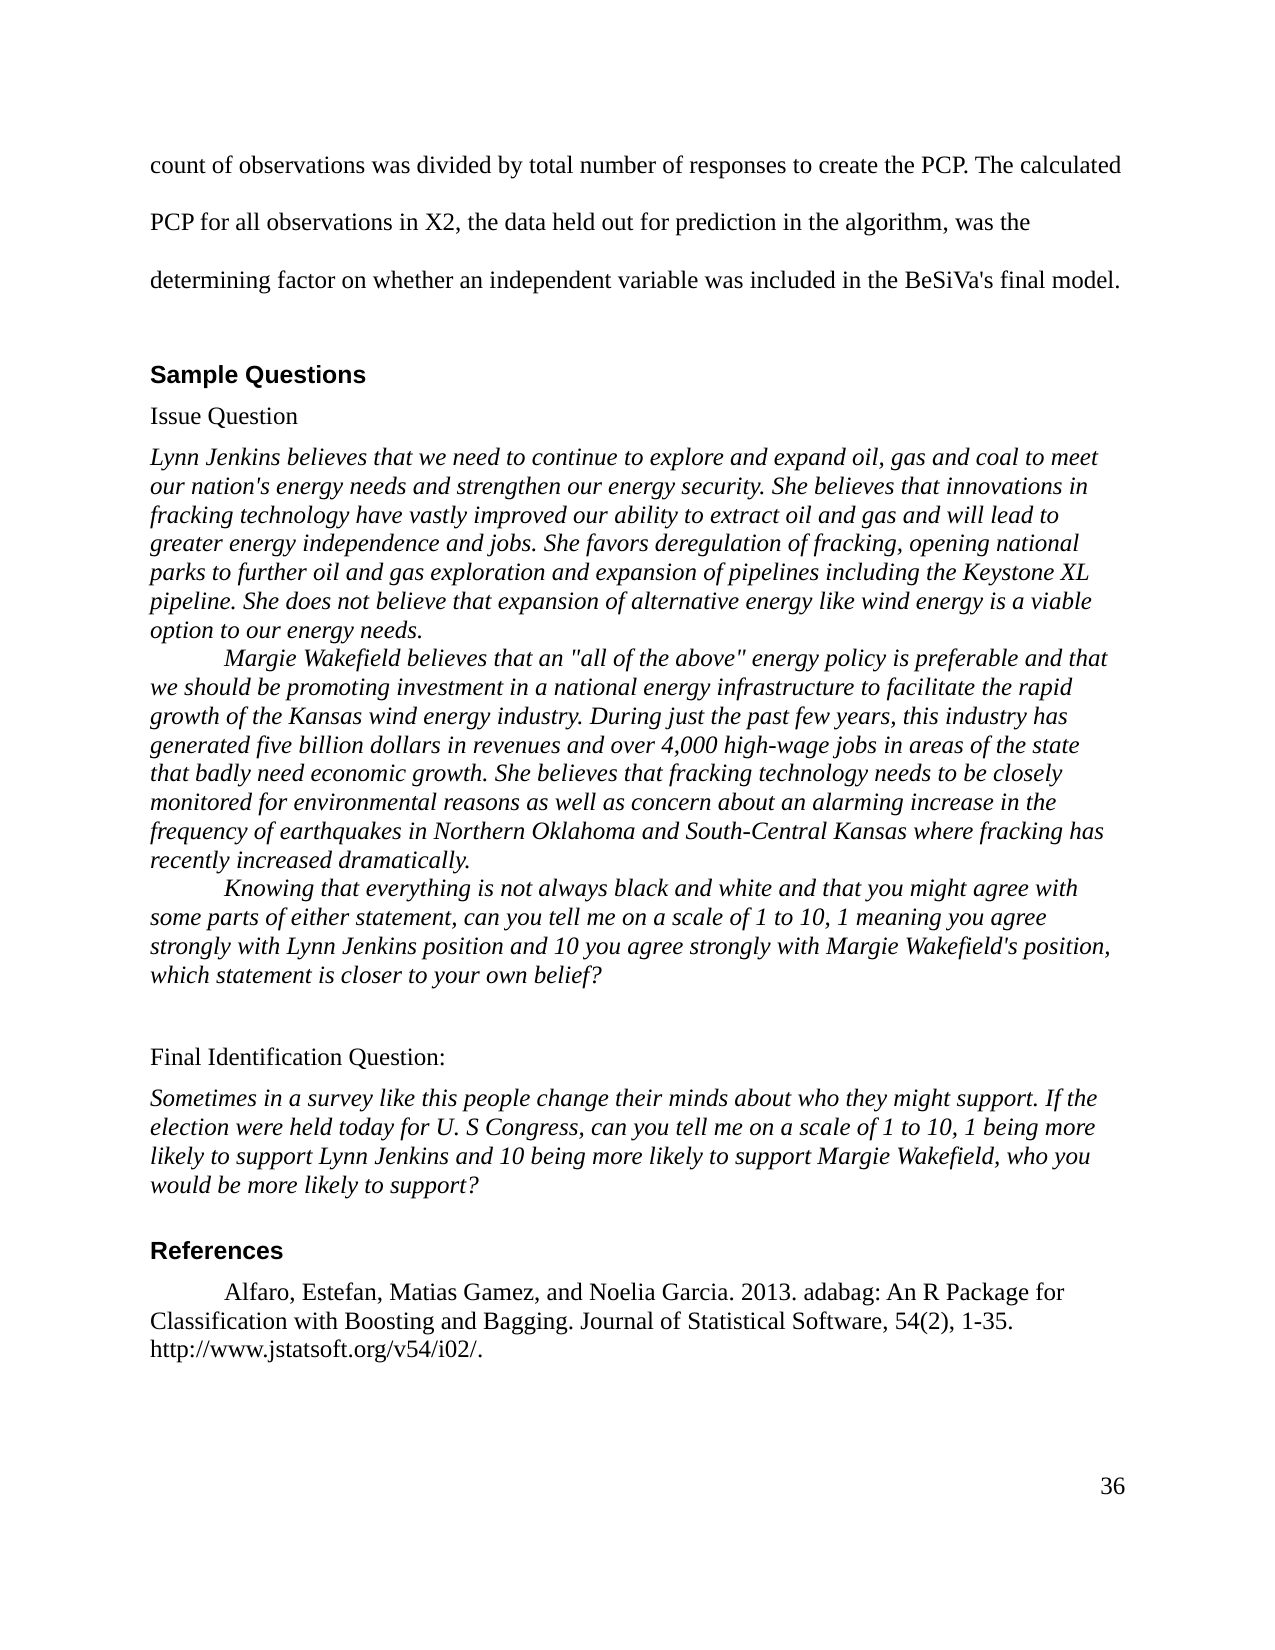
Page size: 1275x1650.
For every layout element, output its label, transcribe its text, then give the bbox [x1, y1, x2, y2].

text Final Identification Question: [150, 1042, 1125, 1071]
text Sometimes in a survey like this people change their minds about who they might support. If the election were held today for U. S Congress, can you tell me on a scale of 1 to 10, 1 being more likely to support Lynn Jenkins and 10 being more likely to support Margie Wakefield, who you would be more likely to support? [150, 1083, 1125, 1198]
text Alfaro, Estefan, Matias Gamez, and Noelia Garcia. 2013. adabag: An R Package for Classification with Boosting and Bagging. Journal of Statistical Software, 54(2), 1-35. http://www.jstatsoft.org/v54/i02/. [150, 1277, 1125, 1363]
text Issue Question [150, 401, 1125, 430]
text Knowing that everything is not always black and white and that you might agree with some parts of either statement, can you tell me on a scale of 1 to 10, 1 meaning you agree strongly with Lynn Jenkins position and 10 you agree strongly with Margie Wakefield's position, which statement is closer to your own belief? [150, 873, 1125, 988]
text count of observations was divided by total number of responses to create the PCP. The calculated PCP for all observations in X2, the data held out for prediction in the algorithm, was the determining factor on whether an independent variable was included in the BeSiVa's final model. [150, 150, 1125, 294]
subtitle References [150, 1236, 1125, 1264]
text Lynn Jenkins believes that we need to continue to explore and expand oil, gas and coal to meet our nation's energy needs and strengthen our energy security. She believes that innovations in fracking technology have vastly improved our ability to extract oil and gas and will lead to greater energy independence and jobs. She favors deregulation of fracking, opening national parks to further oil and gas exploration and expansion of pipelines including the Keystone XL pipeline. She does not believe that expansion of alternative energy like wind energy is a viable option to our energy needs. [150, 442, 1125, 643]
text Margie Wakefield believes that an "all of the above" energy policy is preferable and that we should be promoting investment in a national energy infrastructure to facilitate the rapid growth of the Kansas wind energy industry. During just the past few years, this industry has generated five billion dollars in revenues and over 4,000 high-wage jobs in areas of the state that badly need economic growth. She believes that fracking technology needs to be closely monitored for environmental reasons as well as concern about an alarming increase in the frequency of earthquakes in Northern Oklahoma and South-Central Kansas where fracking has recently increased dramatically. [150, 643, 1125, 873]
subtitle Sample Questions [150, 360, 1125, 388]
